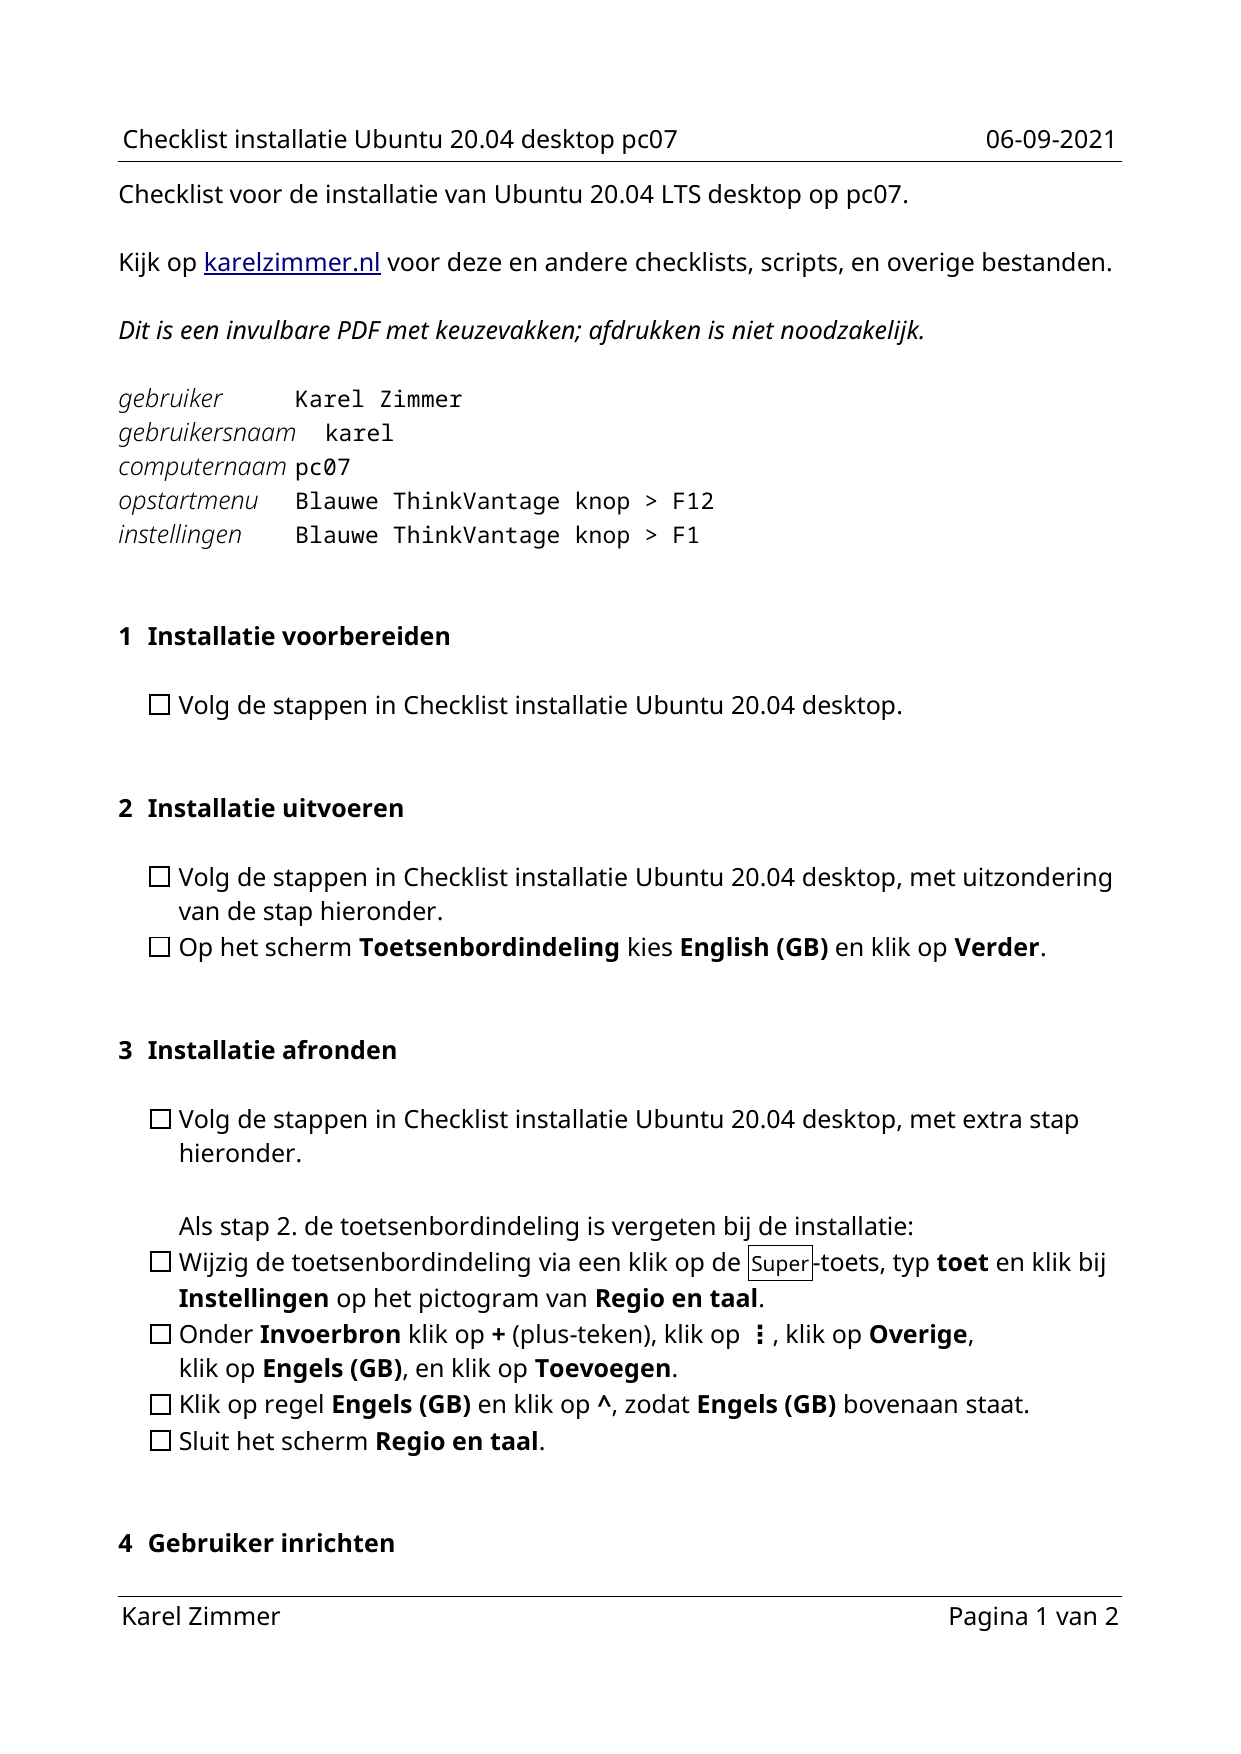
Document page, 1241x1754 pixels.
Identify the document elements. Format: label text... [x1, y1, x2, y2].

table_header [141, 859, 177, 929]
table_cell Als stap 2. de toetsenbordindeling is vergeten bij de installatie: [177, 1207, 1120, 1243]
table_header Volg de stappen in Checklist installatie Ubuntu 20.04 desktop, met uitzondering van de stap hieronder. [177, 859, 1120, 929]
list Installatie voorbereiden [118, 618, 1122, 652]
table_cell [142, 1207, 177, 1243]
table_cell Klik op regel Engels (GB) en klik op ^, zodat Engels (GB) bovenaan staat. [177, 1386, 1120, 1422]
table_cell Sluit het scherm Regio en taal. [177, 1422, 1120, 1458]
table_header [141, 686, 177, 723]
text opstartmenu Blauwe ThinkVantage knop > F12 [118, 483, 1122, 517]
text Dit is een invulbare PDF met keuzevakken; afdrukken is niet noodzakelijk. [118, 313, 1122, 347]
table_header Volg de stappen in Checklist installatie Ubuntu 20.04 desktop, met extra stap hieronder. [177, 1101, 1120, 1171]
table_cell [142, 1316, 177, 1386]
table_cell Onder Invoerbron klik op + (plus-teken), klik op ⋮, klik op Overige, klik op Engels (GB), en klik op Toevoegen. [177, 1316, 1120, 1386]
table_cell [142, 1171, 177, 1207]
table_cell [142, 1386, 177, 1422]
table_header [142, 1101, 177, 1171]
list Installatie uitvoeren [118, 791, 1122, 824]
list Installatie afronden [118, 1033, 1122, 1067]
text computernaam pc07 [118, 449, 1122, 483]
text gebruikersnaam karel [118, 415, 1122, 449]
text gebruiker Karel Zimmer [118, 381, 1122, 415]
list Gebruiker inrichten [118, 1526, 1122, 1560]
table_cell Op het scherm Toetsenbordindeling kies English (GB) en klik op Verder. [177, 929, 1120, 965]
text Kijk op karelzimmer.nl voor deze en andere checklists, scripts, en overige bestanden. [118, 245, 1122, 279]
table_cell [141, 929, 177, 965]
table_cell [142, 1422, 177, 1458]
table_header Volg de stappen in Checklist installatie Ubuntu 20.04 desktop. [177, 686, 1120, 723]
text Checklist voor de installatie van Ubuntu 20.04 LTS desktop op pc07. [118, 177, 1122, 211]
table_cell [142, 1244, 177, 1316]
table_cell Wijzig de toetsenbordindeling via een klik op de Super-toets, typ toet en klik bij Instellingen op het pictogram van Regio en taal. [177, 1244, 1120, 1316]
table_cell [177, 1171, 1120, 1207]
text instellingen Blauwe ThinkVantage knop > F1 [118, 517, 1122, 551]
